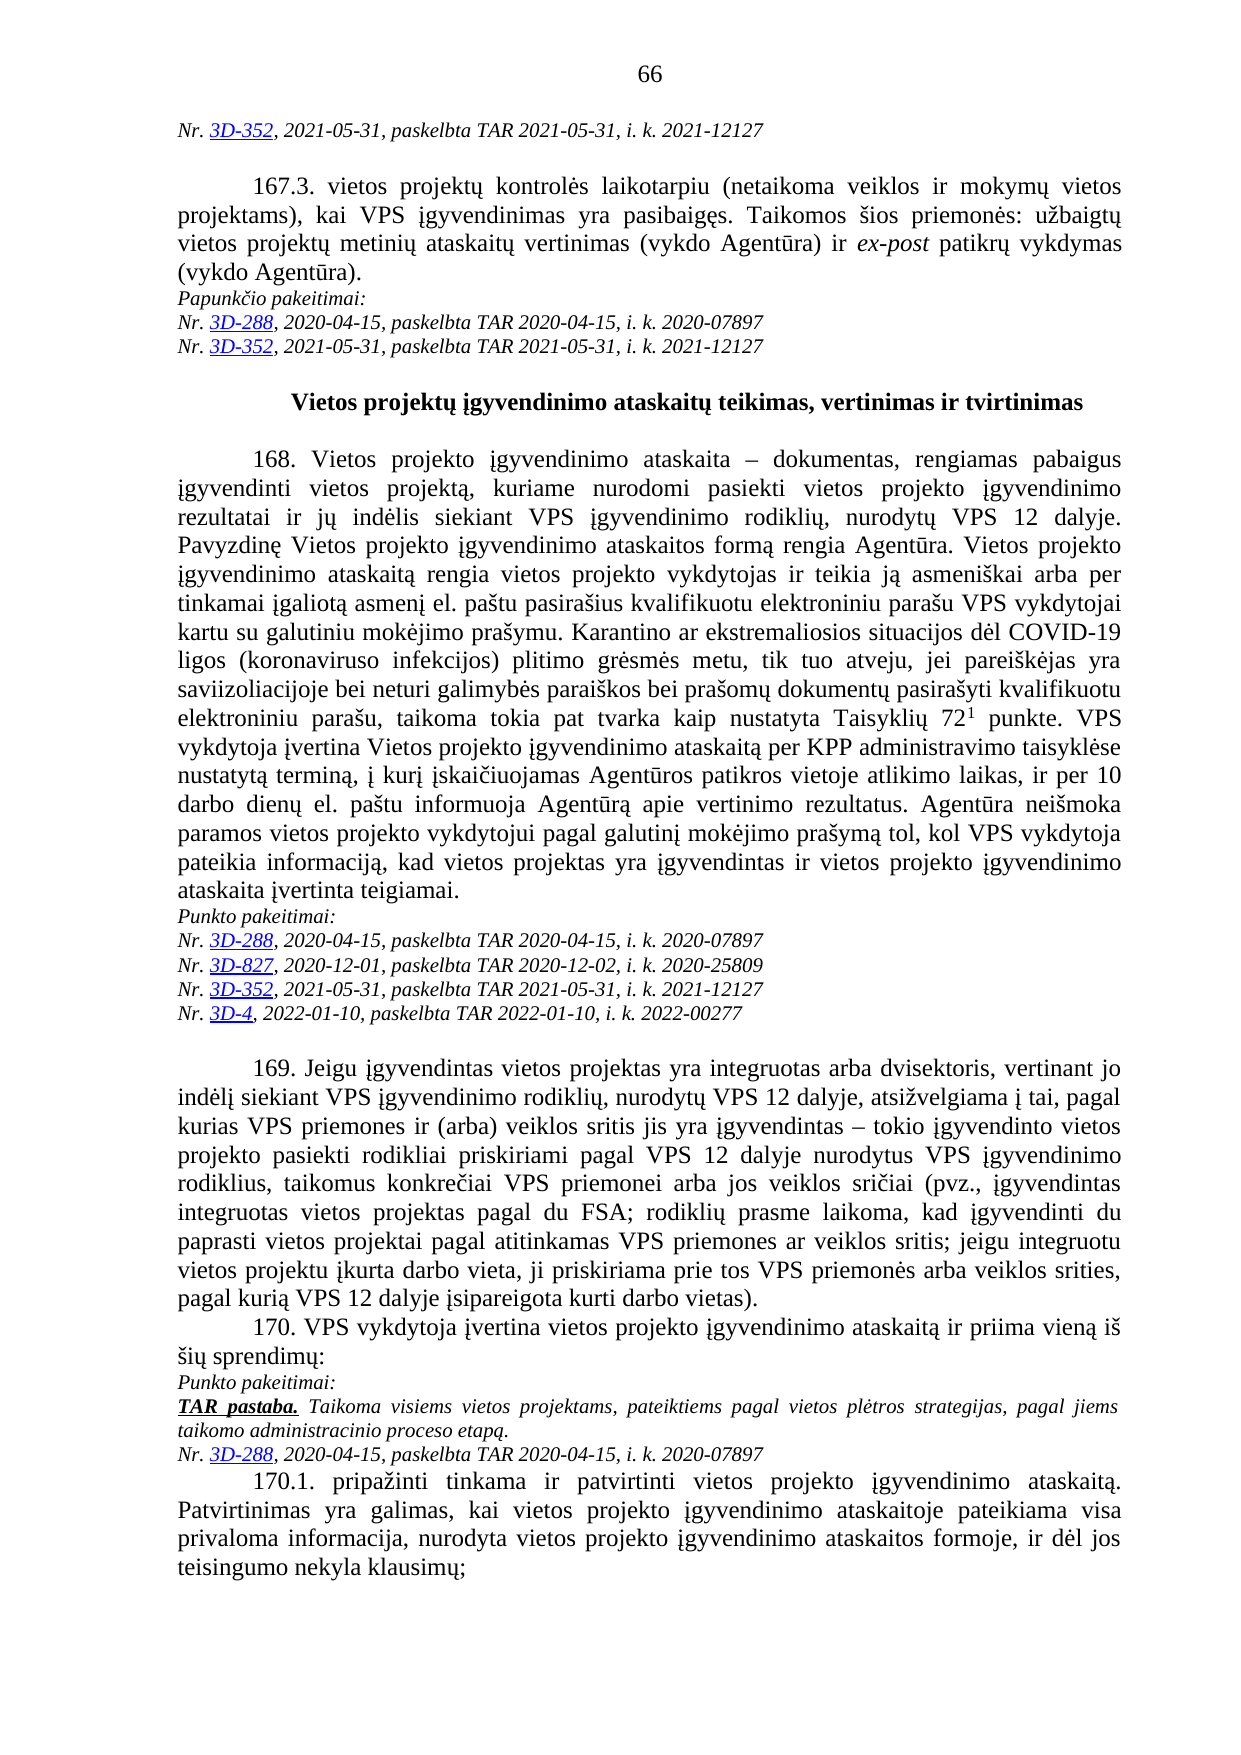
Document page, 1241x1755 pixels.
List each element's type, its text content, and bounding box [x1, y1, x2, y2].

text 168. Vietos projekto įgyvendinimo ataskaita – dokumentas, rengiamas pabaigus įgyvendinti vietos projektą, kuriame nurodomi pasiekti vietos projekto įgyvendinimo rezultatai ir jų indėlis siekiant VPS įgyvendinimo rodiklių, nurodytų VPS 12 dalyje. Pavyzdinę Vietos projekto įgyvendinimo ataskaitos formą rengia Agentūra. Vietos projekto įgyvendinimo ataskaitą rengia vietos projekto vykdytojas ir teikia ją asmeniškai arba per tinkamai įgaliotą asmenį el. paštu pasirašius kvalifikuotu elektroniniu parašu VPS vykdytojai kartu su galutiniu mokėjimo prašymu. Karantino ar ekstremaliosios situacijos dėl COVID-19 ligos (koronaviruso infekcijos) plitimo grėsmės metu, tik tuo atveju, jei pareiškėjas yra saviizoliacijoje bei neturi galimybės paraiškos bei prašomų dokumentų pasirašyti kvalifikuotu elektroniniu parašu, taikoma tokia pat tvarka kaip nustatyta Taisyklių 721 punkte. VPS vykdytoja įvertina Vietos projekto įgyvendinimo ataskaitą per KPP administravimo taisyklėse nustatytą terminą, į kurį įskaičiuojamas Agentūros patikros vietoje atlikimo laikas, ir per 10 darbo dienų el. paštu informuoja Agentūrą apie vertinimo rezultatus. Agentūra neišmoka paramos vietos projekto vykdytojui pagal galutinį mokėjimo prašymą tol, kol VPS vykdytoja pateikia informaciją, kad vietos projektas yra įgyvendintas ir vietos projekto įgyvendinimo ataskaita įvertinta teigiamai. [177, 444, 1122, 904]
text Nr. 3D-288, 2020-04-15, paskelbta TAR 2020-04-15, i. k. 2020-07897 [177, 310, 1122, 334]
text 170. VPS vykdytoja įvertina vietos projekto įgyvendinimo ataskaitą ir priima vieną iš šių sprendimų: [177, 1312, 1122, 1370]
text Punkto pakeitimai: [177, 904, 1122, 928]
text 169. Jeigu įgyvendintas vietos projektas yra integruotas arba dvisektoris, vertinant jo indėlį siekiant VPS įgyvendinimo rodiklių, nurodytų VPS 12 dalyje, atsižvelgiama į tai, pagal kurias VPS priemones ir (arba) veiklos sritis jis yra įgyvendintas – tokio įgyvendinto vietos projekto pasiekti rodikliai priskiriami pagal VPS 12 dalyje nurodytus VPS įgyvendinimo rodiklius, taikomus konkrečiai VPS priemonei arba jos veiklos sričiai (pvz., įgyvendintas integruotas vietos projektas pagal du FSA; rodiklių prasme laikoma, kad įgyvendinti du paprasti vietos projektai pagal atitinkamas VPS priemones ar veiklos sritis; jeigu integruotu vietos projektu įkurta darbo vieta, ji priskiriama prie tos VPS priemonės arba veiklos srities, pagal kurią VPS 12 dalyje įsipareigota kurti darbo vietas). [177, 1053, 1122, 1312]
text 170.1. pripažinti tinkama ir patvirtinti vietos projekto įgyvendinimo ataskaitą. Patvirtinimas yra galimas, kai vietos projekto įgyvendinimo ataskaitoje pateikiama visa privaloma informacija, nurodyta vietos projekto įgyvendinimo ataskaitos formoje, ir dėl jos teisingumo nekyla klausimų; [177, 1466, 1122, 1581]
text Nr. 3D-352, 2021-05-31, paskelbta TAR 2021-05-31, i. k. 2021-12127 [177, 118, 1122, 142]
text Papunkčio pakeitimai: [177, 286, 1122, 310]
text Vietos projektų įgyvendinimo ataskaitų teikimas, vertinimas ir tvirtinimas [177, 387, 1122, 416]
text Nr. 3D-352, 2021-05-31, paskelbta TAR 2021-05-31, i. k. 2021-12127 [177, 334, 1122, 358]
text Punkto pakeitimai: [177, 1370, 1122, 1394]
text Nr. 3D-352, 2021-05-31, paskelbta TAR 2021-05-31, i. k. 2021-12127 [177, 977, 1122, 1001]
text Nr. 3D-288, 2020-04-15, paskelbta TAR 2020-04-15, i. k. 2020-07897 [177, 1442, 1122, 1466]
text Nr. 3D-827, 2020-12-01, paskelbta TAR 2020-12-02, i. k. 2020-25809 [177, 952, 1122, 977]
text 167.3. vietos projektų kontrolės laikotarpiu (netaikoma veiklos ir mokymų vietos projektams), kai VPS įgyvendinimas yra pasibaigęs. Taikomos šios priemonės: užbaigtų vietos projektų metinių ataskaitų vertinimas (vykdo Agentūra) ir ex-post patikrų vykdymas (vykdo Agentūra). [177, 171, 1122, 286]
text TAR pastaba. Taikoma visiems vietos projektams, pateiktiems pagal vietos plėtros strategijas, pagal jiems taikomo administracinio proceso etapą. [177, 1394, 1122, 1442]
text Nr. 3D-288, 2020-04-15, paskelbta TAR 2020-04-15, i. k. 2020-07897 [177, 928, 1122, 952]
text Nr. 3D-4, 2022-01-10, paskelbta TAR 2022-01-10, i. k. 2022-00277 [177, 1001, 1122, 1025]
